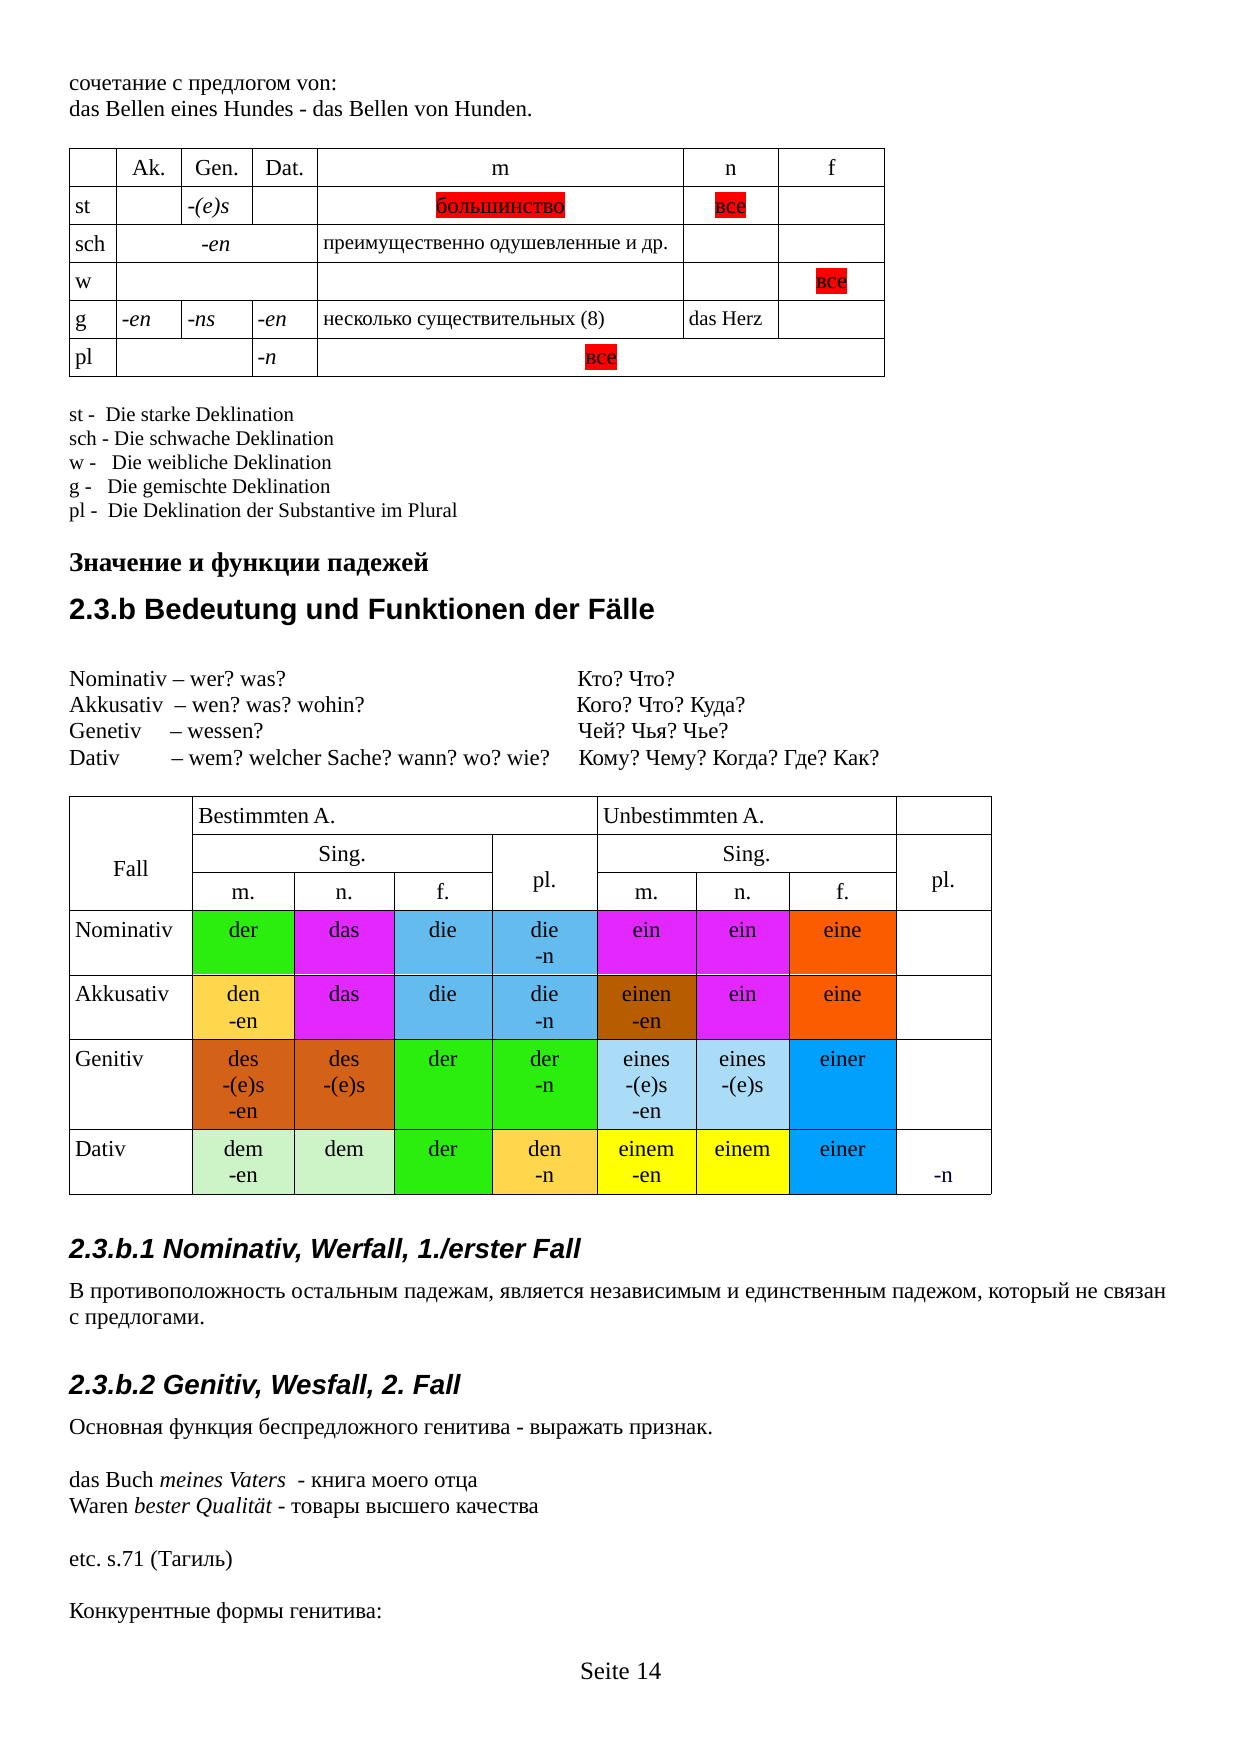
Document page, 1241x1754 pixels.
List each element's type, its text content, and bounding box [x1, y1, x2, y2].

text Значение и функции падежей [69, 546, 1172, 577]
table_cell m. [193, 873, 294, 910]
table_cell eine [790, 911, 896, 974]
table_cell -n [897, 1130, 991, 1194]
table_cell pl [70, 339, 116, 376]
text Waren bester Qualität - товары высшего качества [69, 1492, 1172, 1518]
table_cell -en [117, 225, 317, 262]
table_cell das [295, 976, 394, 1039]
table_cell den -n [493, 1130, 597, 1194]
text das Bellen eines Hundes - das Bellen von Hunden. [69, 95, 1172, 122]
table_header Unbestimmten A. [598, 797, 896, 834]
table_header Ak. [117, 149, 181, 186]
table_cell [897, 911, 991, 974]
table_cell f. [395, 873, 492, 910]
table_cell sch [70, 225, 116, 262]
table_cell eines -(e)s [697, 1040, 789, 1129]
text Конкурентные формы генитива: [69, 1597, 1172, 1624]
table_cell -en [253, 301, 317, 338]
table_cell pl. [897, 835, 991, 910]
table_cell einer [790, 1040, 896, 1129]
table_header [897, 797, 991, 834]
table_cell [897, 1040, 991, 1129]
table_cell die [395, 976, 492, 1039]
table_cell несколько существительных (8) [318, 301, 683, 338]
table_cell [779, 225, 884, 262]
text Основная функция беспредложного генитива - выражать признак. [69, 1413, 1172, 1439]
table_cell g [70, 301, 116, 338]
table_cell eine [790, 976, 896, 1039]
table_header Gen. [182, 149, 252, 186]
table_cell der [193, 911, 294, 974]
table_cell den -en [193, 976, 294, 1039]
table_cell des -(e)s [295, 1040, 394, 1129]
table_cell [117, 187, 181, 224]
table_cell der [395, 1130, 492, 1194]
text st - Die starke Deklination [69, 402, 1172, 426]
table_cell einen -en [598, 976, 696, 1039]
table_cell des -(e)s -en [193, 1040, 294, 1129]
table_cell einer [790, 1130, 896, 1194]
text Akkusativ – wen? was? wohin? Кого? Что? Куда? [69, 691, 1172, 717]
table_cell st [70, 187, 116, 224]
table_cell Sing. [193, 835, 492, 872]
table_cell [117, 339, 252, 376]
table_cell -ns [182, 301, 252, 338]
table_cell все [684, 187, 778, 224]
table_cell ein [598, 911, 696, 974]
text sch - Die schwache Deklination [69, 426, 1172, 450]
table_cell [779, 301, 884, 338]
table_cell der -n [493, 1040, 597, 1129]
table_cell die [395, 911, 492, 974]
subtitle 2.3.b.2 Genitiv, Wesfall, 2. Fall [69, 1368, 1172, 1400]
table_cell Dativ [70, 1130, 192, 1194]
table_cell w [70, 263, 116, 300]
subtitle 2.3.b Bedeutung und Funktionen der Fälle [69, 592, 1172, 626]
table_cell -(e)s [182, 187, 252, 224]
table_cell [117, 263, 317, 300]
table_header n [684, 149, 778, 186]
table_cell все [318, 339, 884, 376]
table_cell ein [697, 976, 789, 1039]
table_cell n. [697, 873, 789, 910]
table_cell -n [253, 339, 317, 376]
table_cell einem [697, 1130, 789, 1194]
table_cell все [779, 263, 884, 300]
table_cell f. [790, 873, 896, 910]
table_cell dem [295, 1130, 394, 1194]
table_cell einem -en [598, 1130, 696, 1194]
text pl - Die Deklination der Substantive im Plural [69, 498, 1172, 522]
table_cell [684, 263, 778, 300]
text сочетание с предлогом von: [69, 69, 1172, 95]
table_cell преимущественно одушевленные и др. [318, 225, 683, 262]
text das Buch meines Vaters - книга моего отца [69, 1466, 1172, 1492]
table_header Fall [70, 797, 192, 910]
text w - Die weibliche Deklination [69, 450, 1172, 474]
table_cell [779, 187, 884, 224]
table_cell ein [697, 911, 789, 974]
table_header m [318, 149, 683, 186]
text Dativ – wem? welcher Sache? wann? wo? wie? Кому? Чему? Когда? Где? Как? [69, 744, 1172, 770]
table_cell Nominativ [70, 911, 192, 974]
text Genetiv – wessen? Чей? Чья? Чье? [69, 717, 1172, 744]
table_cell Akkusativ [70, 976, 192, 1039]
table_cell pl. [493, 835, 597, 910]
table_cell Genitiv [70, 1040, 192, 1129]
table_cell -en [117, 301, 181, 338]
table_cell die -n [493, 911, 597, 974]
text etc. s.71 (Тагиль) [69, 1545, 1172, 1571]
table_cell das [295, 911, 394, 974]
table_cell dem -en [193, 1130, 294, 1194]
table_cell das Herz [684, 301, 778, 338]
text g - Die gemischte Deklination [69, 474, 1172, 498]
table_cell der [395, 1040, 492, 1129]
table_cell [253, 187, 317, 224]
table_cell большинство [318, 187, 683, 224]
table_cell die -n [493, 976, 597, 1039]
table_cell Sing. [598, 835, 896, 872]
table_cell [684, 225, 778, 262]
table_cell n. [295, 873, 394, 910]
subtitle 2.3.b.1 Nominativ, Werfall, 1./erster Fall [69, 1233, 1172, 1264]
table_header f [779, 149, 884, 186]
table_cell [318, 263, 683, 300]
table_header Bestimmten A. [193, 797, 597, 834]
table_cell [897, 976, 991, 1039]
table_cell eines -(e)s -en [598, 1040, 696, 1129]
table_header Dat. [253, 149, 317, 186]
table_cell m. [598, 873, 696, 910]
text Nominativ – wer? was? Кто? Что? [69, 665, 1172, 691]
text В противоположность остальным падежам, является независимым и единственным падежом, который не связан с предлогами. [69, 1277, 1172, 1330]
table_header [70, 149, 116, 186]
